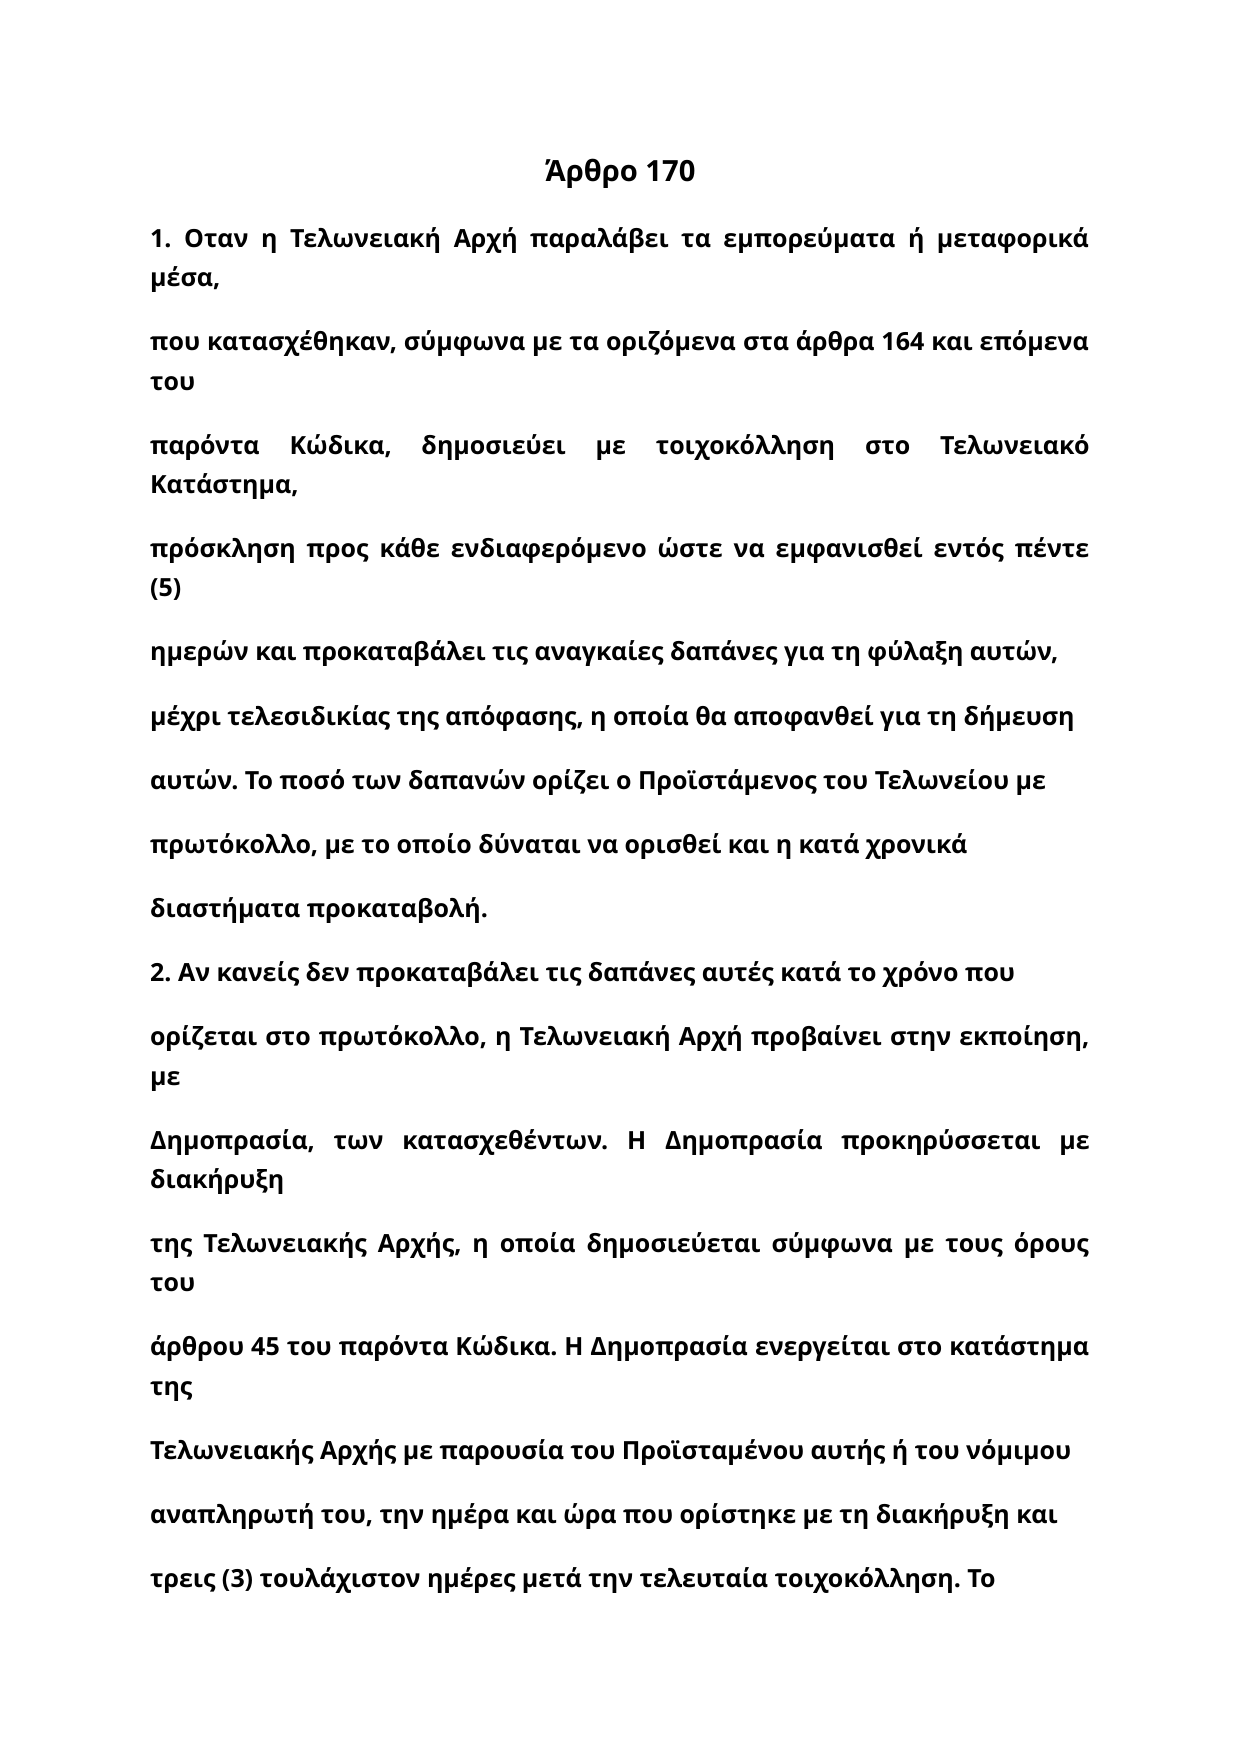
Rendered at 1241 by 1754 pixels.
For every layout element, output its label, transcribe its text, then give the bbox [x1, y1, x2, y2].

text ορίζεται στο πρωτόκολλο, η Τελωνειακή Αρχή προβαίνει στην εκποίηση, με [150, 1019, 1090, 1092]
text 2. Αν κανείς δεν προκαταβάλει τις δαπάνες αυτές κατά το χρόνο που [150, 955, 1090, 989]
text που κατασχέθηκαν, σύμφωνα με τα οριζόμενα στα άρθρα 164 και επόμενα του [150, 324, 1090, 397]
text αναπληρωτή του, την ημέρα και ώρα που ορίστηκε με τη διακήρυξη και [150, 1496, 1090, 1531]
text ημερών και προκαταβάλει τις αναγκαίες δαπάνες για τη φύλαξη αυτών, [150, 634, 1090, 668]
text παρόντα Κώδικα, δημοσιεύει με τοιχοκόλληση στο Τελωνειακό Κατάστημα, [150, 427, 1090, 501]
text 1. Οταν η Τελωνειακή Αρχή παραλάβει τα εμπορεύματα ή μεταφορικά μέσα, [150, 221, 1090, 294]
text Τελωνειακής Αρχής με παρουσία του Προϊσταμένου αυτής ή του νόμιμου [150, 1432, 1090, 1466]
text διαστήματα προκαταβολή. [150, 891, 1090, 925]
text πρωτόκολλο, με το οποίο δύναται να ορισθεί και η κατά χρονικά [150, 826, 1090, 861]
text Δημοπρασία, των κατασχεθέντων. Η Δημοπρασία προκηρύσσεται με διακήρυξη [150, 1122, 1090, 1196]
text πρόσκληση προς κάθε ενδιαφερόμενο ώστε να εμφανισθεί εντός πέντε (5) [150, 531, 1090, 604]
subtitle Άρθρο 170 [150, 150, 1090, 190]
text της Τελωνειακής Αρχής, η οποία δημοσιεύεται σύμφωνα με τους όρους του [150, 1226, 1090, 1299]
text αυτών. Το ποσό των δαπανών ορίζει ο Προϊστάμενος του Τελωνείου με [150, 762, 1090, 796]
text μέχρι τελεσιδικίας της απόφασης, η οποία θα αποφανθεί για τη δήμευση [150, 698, 1090, 732]
text άρθρου 45 του παρόντα Κώδικα. Η Δημοπρασία ενεργείται στο κατάστημα της [150, 1329, 1090, 1402]
text τρεις (3) τουλάχιστον ημέρες μετά την τελευταία τοιχοκόλληση. Το [150, 1561, 1090, 1595]
